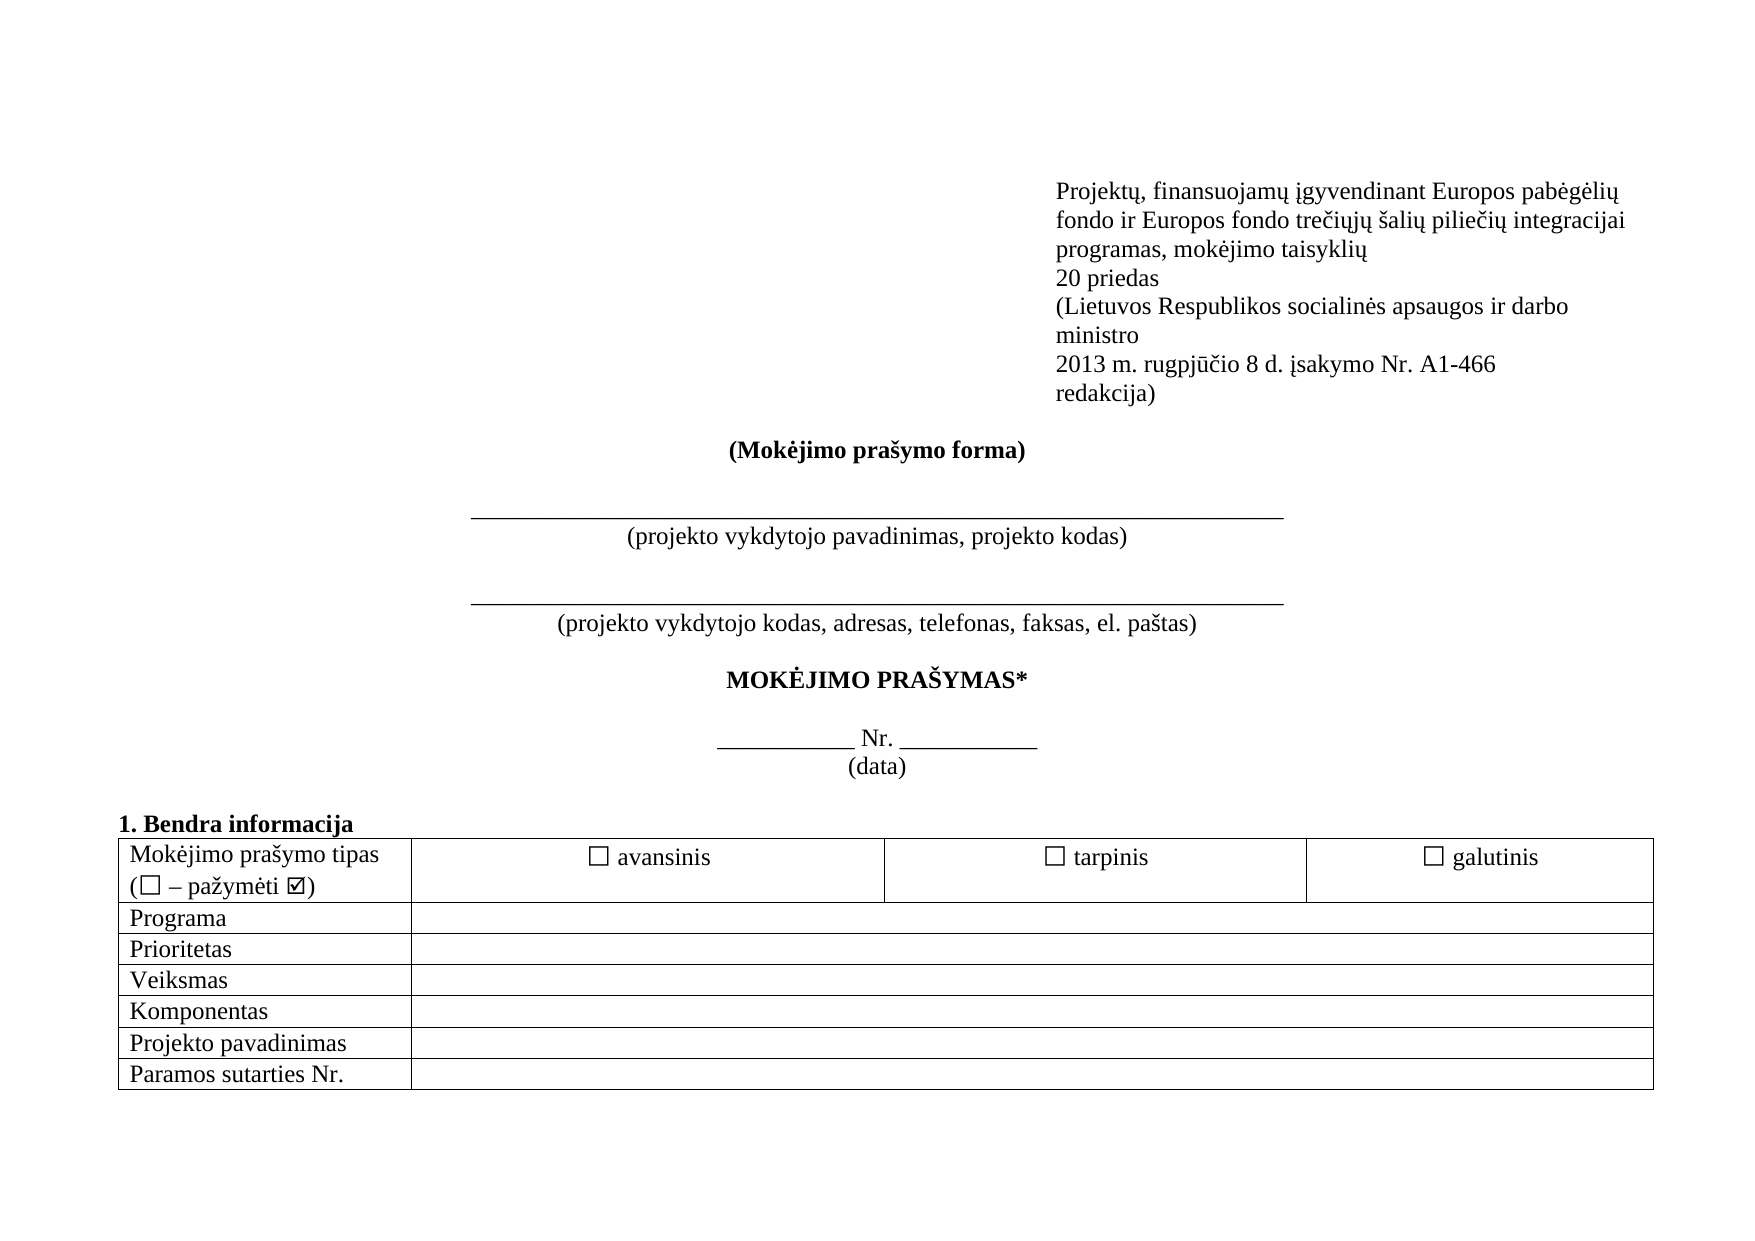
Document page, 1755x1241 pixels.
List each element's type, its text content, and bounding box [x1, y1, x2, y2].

table_cell [1301, 903, 1653, 933]
text (data) [118, 751, 1636, 780]
text redakcija) [1056, 378, 1636, 406]
table_cell [1301, 1028, 1653, 1058]
text fondo ir Europos fondo trečiųjų šalių piliečių integracijai [1056, 205, 1636, 234]
table_cell [885, 903, 1301, 933]
table_cell Paramos sutarties Nr. [119, 1059, 411, 1089]
text programas, mokėjimo taisyklių [1056, 234, 1636, 263]
text (Mokėjimo prašymo forma) [118, 435, 1636, 464]
table_cell [412, 934, 885, 964]
table_cell Programa [119, 903, 411, 933]
table_cell [885, 1059, 1301, 1089]
table_cell [1301, 996, 1653, 1027]
table_cell [412, 965, 885, 995]
table_header ⬜ tarpinis [885, 839, 1306, 902]
table_cell Projekto pavadinimas [119, 1028, 411, 1058]
text _________________________________________________________________ [118, 579, 1636, 608]
table_cell [412, 996, 885, 1027]
text (projekto vykdytojo kodas, adresas, telefonas, faksas, el. paštas) [118, 608, 1636, 636]
table_cell [1301, 965, 1653, 995]
text Projektų, finansuojamų įgyvendinant Europos pabėgėlių [1056, 176, 1636, 205]
table_cell Veiksmas [119, 965, 411, 995]
text (Lietuvos Respublikos socialinės apsaugos ir darbo [1056, 291, 1636, 320]
text (projekto vykdytojo pavadinimas, projekto kodas) [118, 521, 1636, 550]
text MOKĖJIMO PRAŠYMAS* [118, 665, 1636, 694]
text 20 priedas [1056, 263, 1636, 291]
table_cell [412, 903, 885, 933]
table_header ⬜ galutinis [1307, 839, 1653, 902]
text 1. Bendra informacija [118, 809, 1636, 838]
table_cell [1301, 934, 1653, 964]
text ministro [1056, 320, 1636, 349]
table_cell [1301, 1059, 1653, 1089]
table_cell Komponentas [119, 996, 411, 1027]
text 2013 m. rugpjūčio 8 d. įsakymo Nr. A1-466 [1056, 349, 1636, 378]
text ___________ Nr. ___________ [118, 723, 1636, 751]
text _________________________________________________________________ [118, 493, 1636, 521]
table_header ⬜ avansinis [412, 839, 884, 902]
table_cell Prioritetas [119, 934, 411, 964]
table_cell [412, 1028, 885, 1058]
table_cell [412, 1059, 885, 1089]
table_cell [885, 996, 1301, 1027]
table_cell [885, 965, 1301, 995]
table_cell [885, 1028, 1301, 1058]
table_header Mokėjimo prašymo tipas (⬜ – pažymėti [V]) [119, 839, 411, 902]
table_cell [885, 934, 1301, 964]
